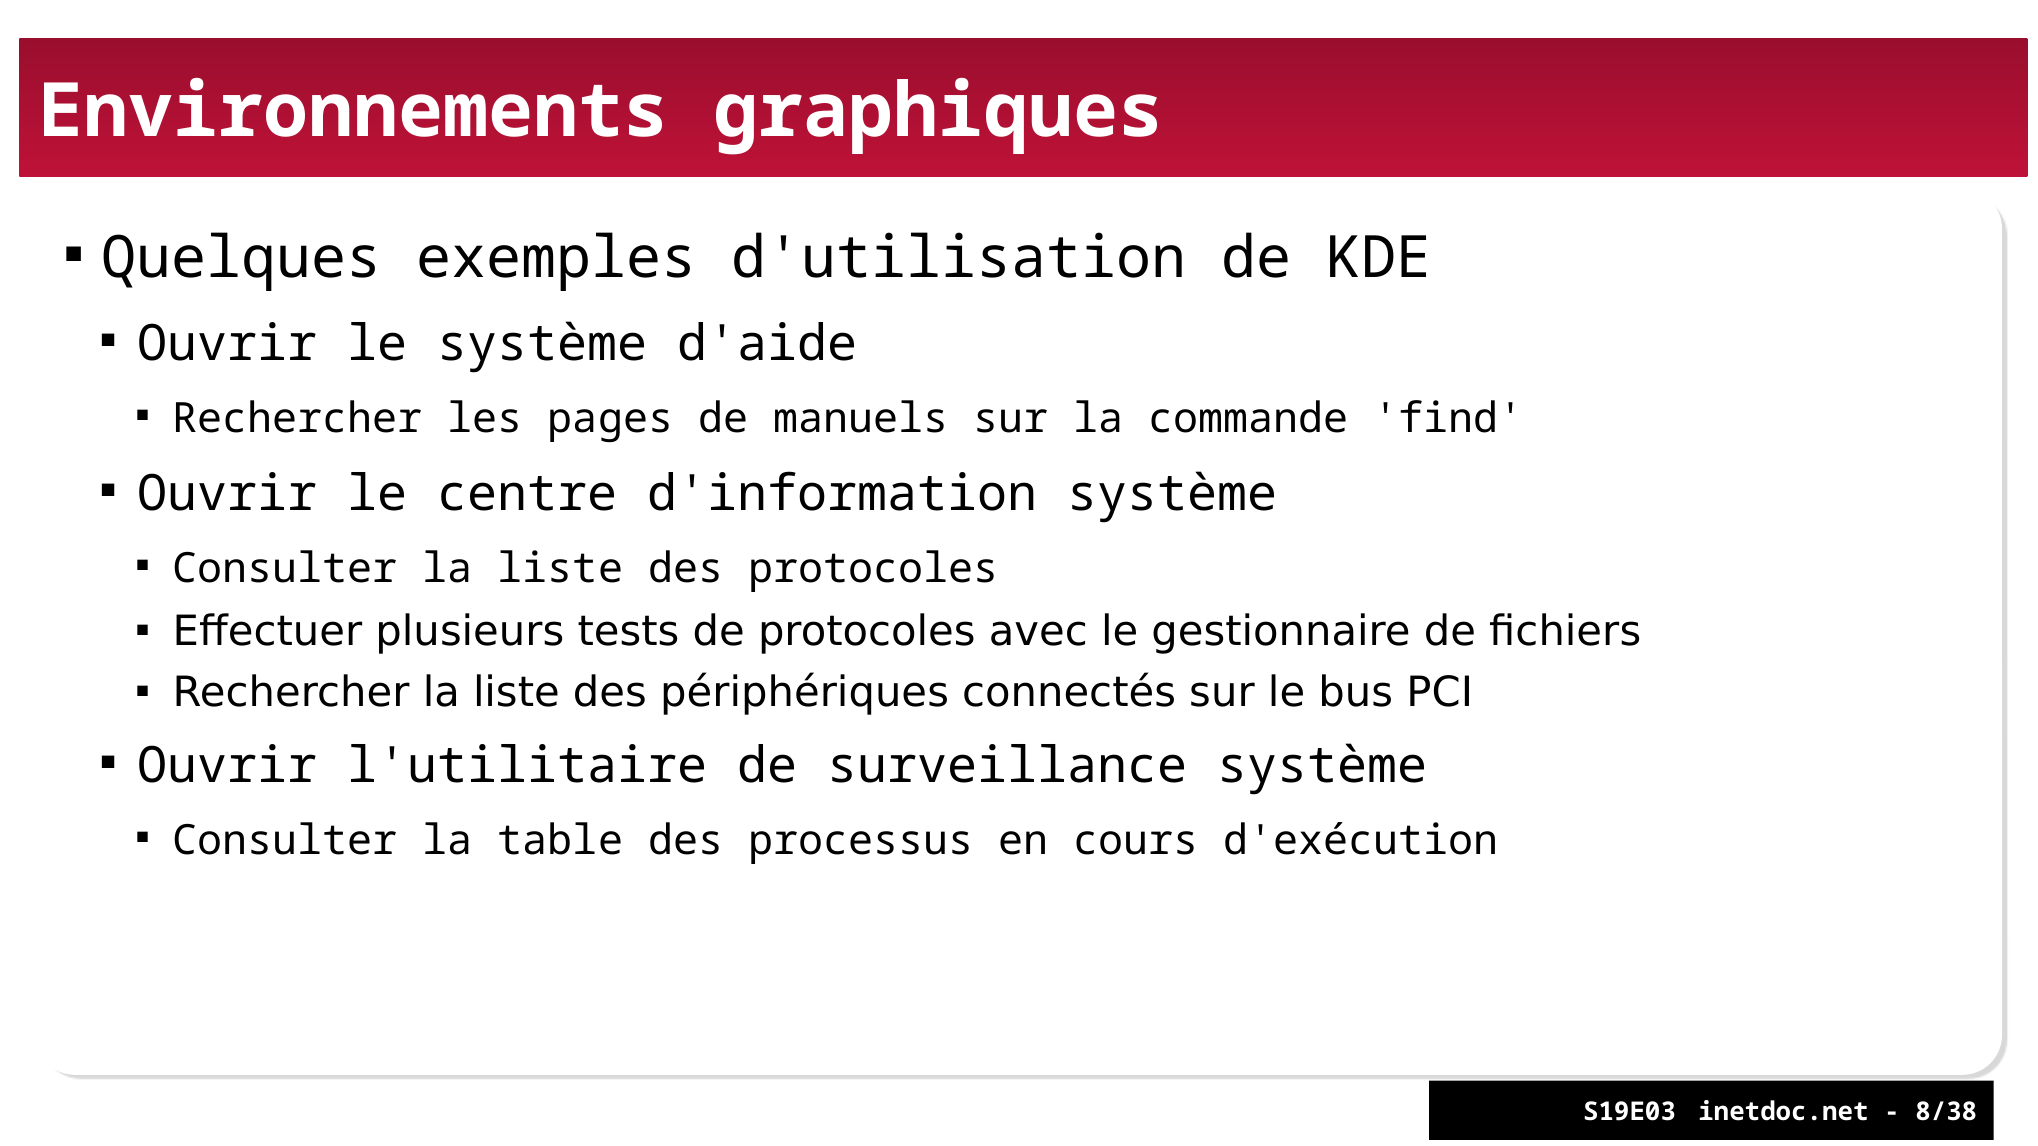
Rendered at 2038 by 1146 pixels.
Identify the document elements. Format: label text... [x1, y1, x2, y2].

text_box Quelques exemples d'utilisation de KDE Ouvrir le système d'aide Rechercher les pages de manuels sur la commande 'find' Ouvrir le centre d'information système Consulter la liste des protocoles Effectuer plusieurs tests de protocoles avec le gestionnaire de fichiers Rechercher la liste des périphériques connectés sur le bus PCI Ouvrir l'utilitaire de surveillance système Consulter la table des processus en cours d'exécution [35, 188, 2003, 1075]
text_box Environnements graphiques [19, 38, 2028, 177]
text_box S19E03 inetdoc.net - <numéro>/38 [1429, 1080, 1994, 1140]
